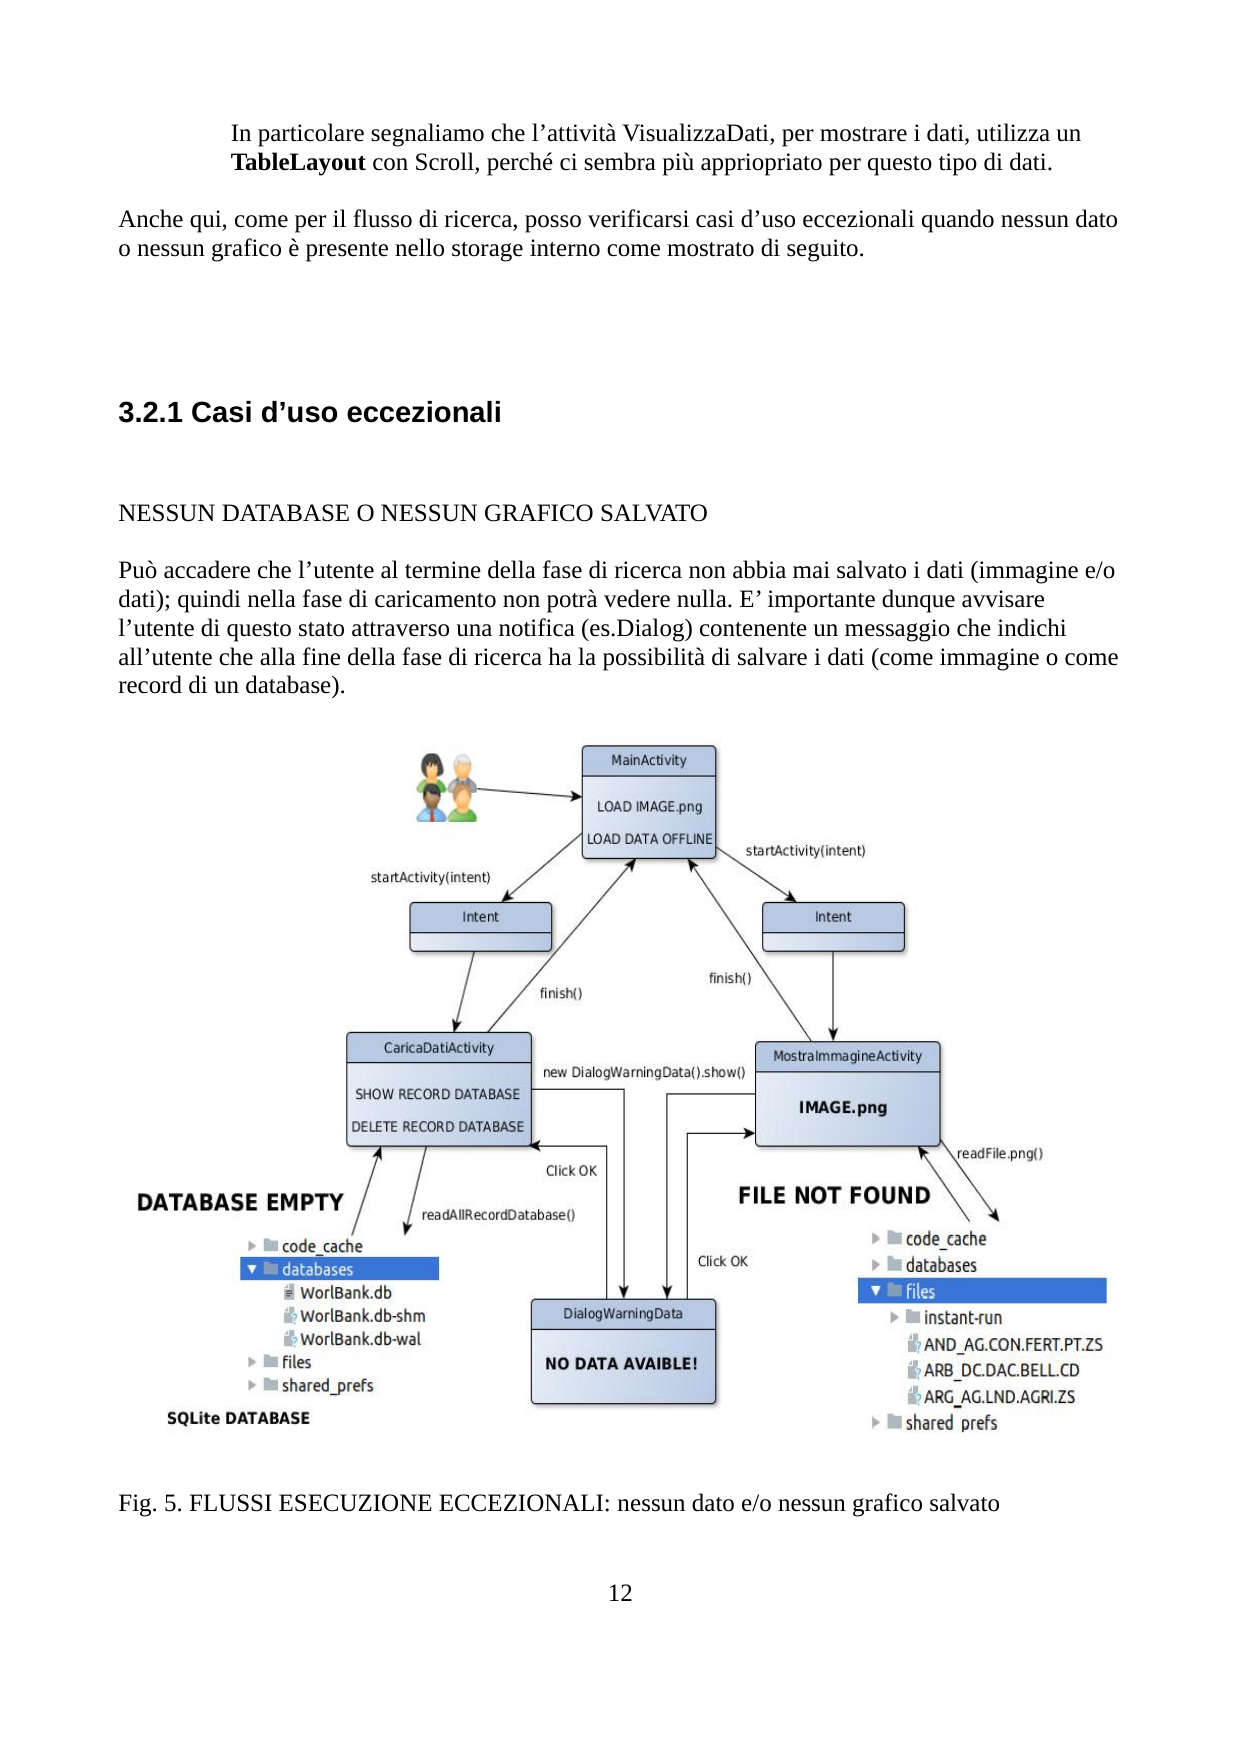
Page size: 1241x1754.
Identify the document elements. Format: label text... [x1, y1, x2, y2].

text Anche qui, come per il flusso di ricerca, posso verificarsi casi d’uso eccezionali quando nessun dato o nessun grafico è presente nello storage interno come mostrato di seguito. [118, 204, 1122, 262]
subtitle 3.2.1 Casi d’uso eccezionali [118, 394, 1122, 428]
text Può accadere che l’utente al termine della fase di ricerca non abbia mai salvato i dati (immagine e/o dati); quindi nella fase di caricamento non potrà vedere nulla. E’ importante dunque avvisare l’utente di questo stato attraverso una notifica (es.Dialog) contenente un messaggio che indichi all’utente che alla fine della fase di ricerca ha la possibilità di salvare i dati (come immagine o come record di un database). [118, 556, 1122, 699]
picture [118, 728, 1123, 1460]
text Fig. 5. FLUSSI ESECUZIONE ECCEZIONALI: nessun dato e/o nessun grafico salvato [118, 1488, 1122, 1517]
text NESSUN DATABASE O NESSUN GRAFICO SALVATO [118, 498, 1122, 527]
list In particolare segnaliamo che l’attività VisualizzaDati, per mostrare i dati, utilizza un TableLayout con Scroll, perché ci sembra più appriopriato per questo tipo di dati. [193, 118, 1122, 176]
